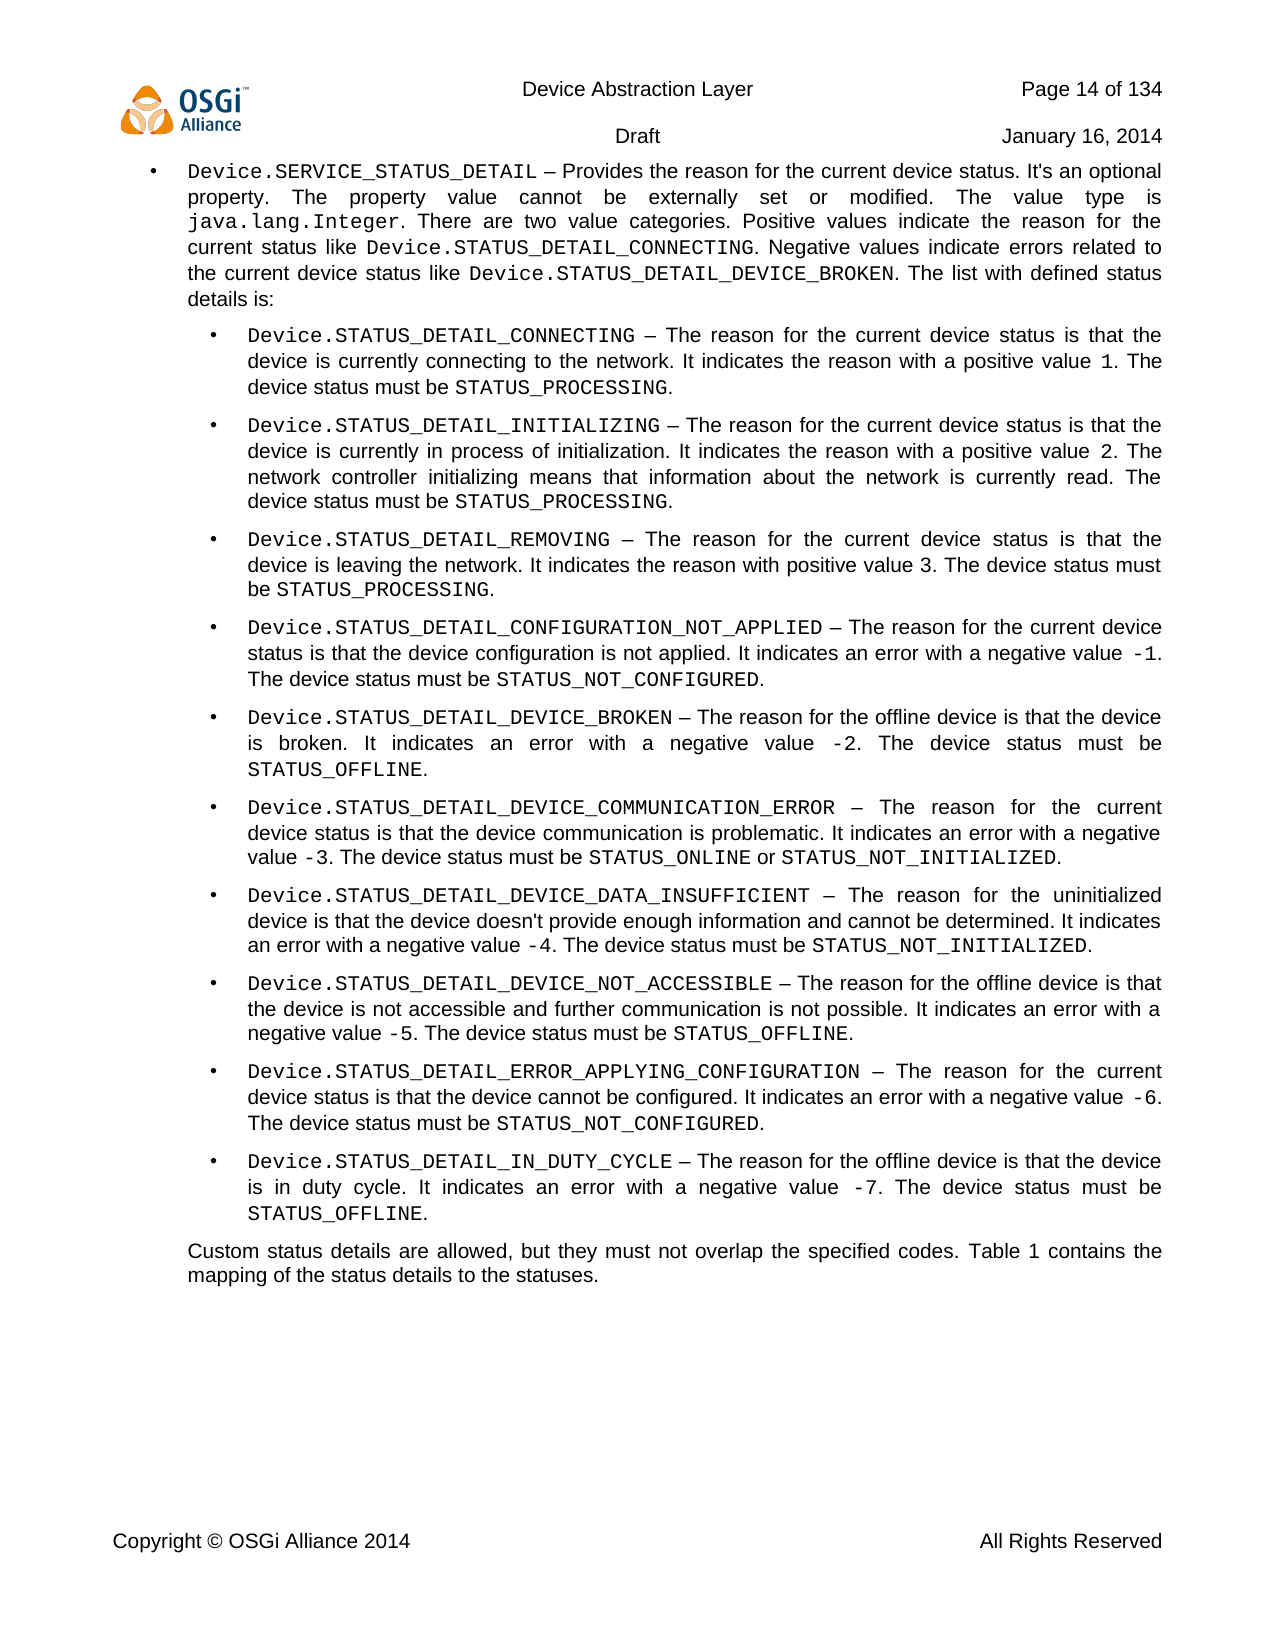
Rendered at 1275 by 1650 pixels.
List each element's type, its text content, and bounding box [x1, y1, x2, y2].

list Device.STATUS_DETAIL_DEVICE_BROKEN – The reason for the offline device is that the device is broken. It indicates an error with a negative value -2. The device status must be STATUS_OFFLINE. [210, 705, 1162, 782]
list Device.STATUS_DETAIL_DEVICE_COMMUNICATION_ERROR – The reason for the current device status is that the device communication is problematic. It indicates an error with a negative value -3. The device status must be STATUS_ONLINE or STATUS_NOT_INITIALIZED. [210, 795, 1162, 871]
list Device.STATUS_DETAIL_IN_DUTY_CYCLE – The reason for the offline device is that the device is in duty cycle. It indicates an error with a negative value -7. The device status must be STATUS_OFFLINE. [210, 1149, 1162, 1227]
list Device.STATUS_DETAIL_CONFIGURATION_NOT_APPLIED – The reason for the current device status is that the device configuration is not applied. It indicates an error with a negative value -1. The device status must be STATUS_NOT_CONFIGURED. [210, 615, 1162, 692]
list Device.STATUS_DETAIL_CONNECTING – The reason for the current device status is that the device is currently connecting to the network. It indicates the reason with a positive value 1. The device status must be STATUS_PROCESSING. [210, 323, 1162, 400]
list Device.STATUS_DETAIL_DEVICE_DATA_INSUFFICIENT – The reason for the uninitialized device is that the device doesn't provide enough information and cannot be determined. It indicates an error with a negative value -4. The device status must be STATUS_NOT_INITIALIZED. [210, 883, 1162, 959]
list Device.STATUS_DETAIL_ERROR_APPLYING_CONFIGURATION – The reason for the current device status is that the device cannot be configured. It indicates an error with a negative value -6. The device status must be STATUS_NOT_CONFIGURED. [210, 1059, 1162, 1137]
list Custom status details are allowed, but they must not overlap the specified codes. Table 1 contains the mapping of the status details to the statuses. [150, 1239, 1162, 1287]
picture [113, 78, 257, 142]
list Device.STATUS_DETAIL_DEVICE_NOT_ACCESSIBLE – The reason for the offline device is that the device is not accessible and further communication is not possible. It indicates an error with a negative value -5. The device status must be STATUS_OFFLINE. [210, 971, 1162, 1047]
list Device.STATUS_DETAIL_REMOVING – The reason for the current device status is that the device is leaving the network. It indicates the reason with positive value 3. The device status must be STATUS_PROCESSING. [210, 527, 1162, 602]
list Device.SERVICE_STATUS_DETAIL – Provides the reason for the current device status. It's an optional property. The property value cannot be externally set or modified. The value type is java.lang.Integer. There are two value categories. Positive values indicate the reason for the current status like Device.STATUS_DETAIL_CONNECTING. Negative values indicate errors related to the current device status like Device.STATUS_DETAIL_DEVICE_BROKEN. The list with defined status details is: [150, 159, 1162, 310]
list Device.STATUS_DETAIL_INITIALIZING – The reason for the current device status is that the device is currently in process of initialization. It indicates the reason with a positive value 2. The network controller initializing means that information about the network is currently read. The device status must be STATUS_PROCESSING. [210, 413, 1162, 514]
